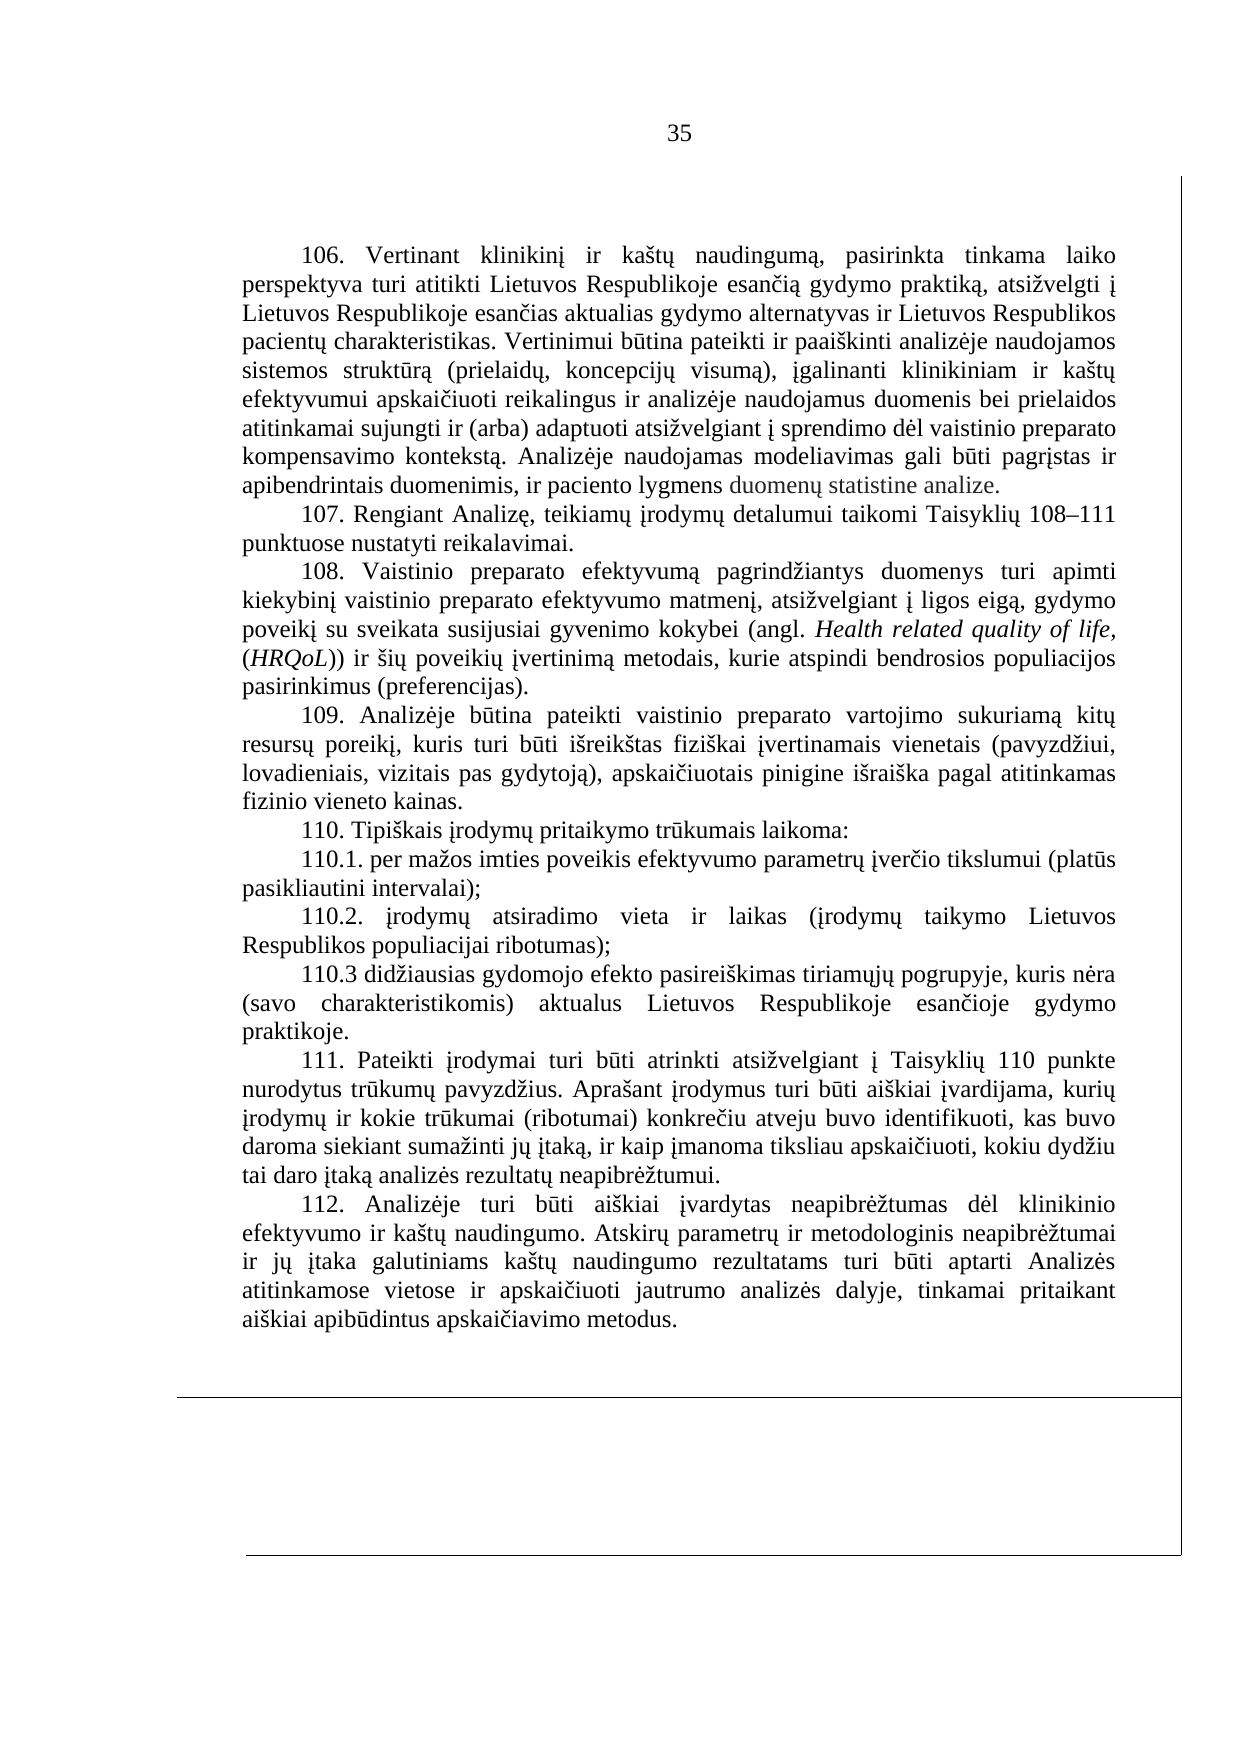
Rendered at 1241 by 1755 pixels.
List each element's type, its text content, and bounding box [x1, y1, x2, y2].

text 110.2. įrodymų atsiradimo vieta ir laikas (įrodymų taikymo Lietuvos Respublikos populiacijai ribotumas); [177, 901, 1181, 959]
text 106. Vertinant klinikinį ir kaštų naudingumą, pasirinkta tinkama laiko perspektyva turi atitikti Lietuvos Respublikoje esančią gydymo praktiką, atsižvelgti į Lietuvos Respublikoje esančias aktualias gydymo alternatyvas ir Lietuvos Respublikos pacientų charakteristikas. Vertinimui būtina pateikti ir paaiškinti analizėje naudojamos sistemos struktūrą (prielaidų, koncepcijų visumą), įgalinanti klinikiniam ir kaštų efektyvumui apskaičiuoti reikalingus ir analizėje naudojamus duomenis bei prielaidos atitinkamai sujungti ir (arba) adaptuoti atsižvelgiant į sprendimo dėl vaistinio preparato kompensavimo kontekstą. Analizėje naudojamas modeliavimas gali būti pagrįstas ir apibendrintais duomenimis, ir paciento lygmens duomenų statistine analize. [177, 176, 1181, 499]
text 107. Rengiant Analizę, teikiamų įrodymų detalumui taikomi Taisyklių 108–111 punktuose nustatyti reikalavimai. [177, 499, 1181, 556]
text 110.3 didžiausias gydomojo efekto pasireiškimas tiriamųjų pogrupyje, kuris nėra (savo charakteristikomis) aktualus Lietuvos Respublikoje esančioje gydymo praktikoje. [177, 959, 1181, 1045]
text 108. Vaistinio preparato efektyvumą pagrindžiantys duomenys turi apimti kiekybinį vaistinio preparato efektyvumo matmenį, atsižvelgiant į ligos eigą, gydymo poveikį su sveikata susijusiai gyvenimo kokybei (angl. Health related quality of life, (HRQoL)) ir šių poveikių įvertinimą metodais, kurie atspindi bendrosios populiacijos pasirinkimus (preferencijas). [177, 556, 1181, 700]
text 110.1. per mažos imties poveikis efektyvumo parametrų įverčio tikslumui (platūs pasikliautini intervalai); [177, 844, 1181, 901]
text 112. Analizėje turi būti aiškiai įvardytas neapibrėžtumas dėl klinikinio efektyvumo ir kaštų naudingumo. Atskirų parametrų ir metodologinis neapibrėžtumai ir jų įtaka galutiniams kaštų naudingumo rezultatams turi būti aptarti Analizės atitinkamose vietose ir apskaičiuoti jautrumo analizės dalyje, tinkamai pritaikant aiškiai apibūdintus apskaičiavimo metodus. [177, 1189, 1181, 1397]
text 109. Analizėje būtina pateikti vaistinio preparato vartojimo sukuriamą kitų resursų poreikį, kuris turi būti išreikštas fiziškai įvertinamais vienetais (pavyzdžiui, lovadieniais, vizitais pas gydytoją), apskaičiuotais pinigine išraiška pagal atitinkamas fizinio vieneto kainas. [177, 700, 1181, 815]
text 110. Tipiškais įrodymų pritaikymo trūkumais laikoma: [177, 815, 1181, 844]
text 111. Pateikti įrodymai turi būti atrinkti atsižvelgiant į Taisyklių 110 punkte nurodytus trūkumų pavyzdžius. Aprašant įrodymus turi būti aiškiai įvardijama, kurių įrodymų ir kokie trūkumai (ribotumai) konkrečiu atveju buvo identifikuoti, kas buvo daroma siekiant sumažinti jų įtaką, ir kaip įmanoma tiksliau apskaičiuoti, kokiu dydžiu tai daro įtaką analizės rezultatų neapibrėžtumui. [177, 1045, 1181, 1189]
